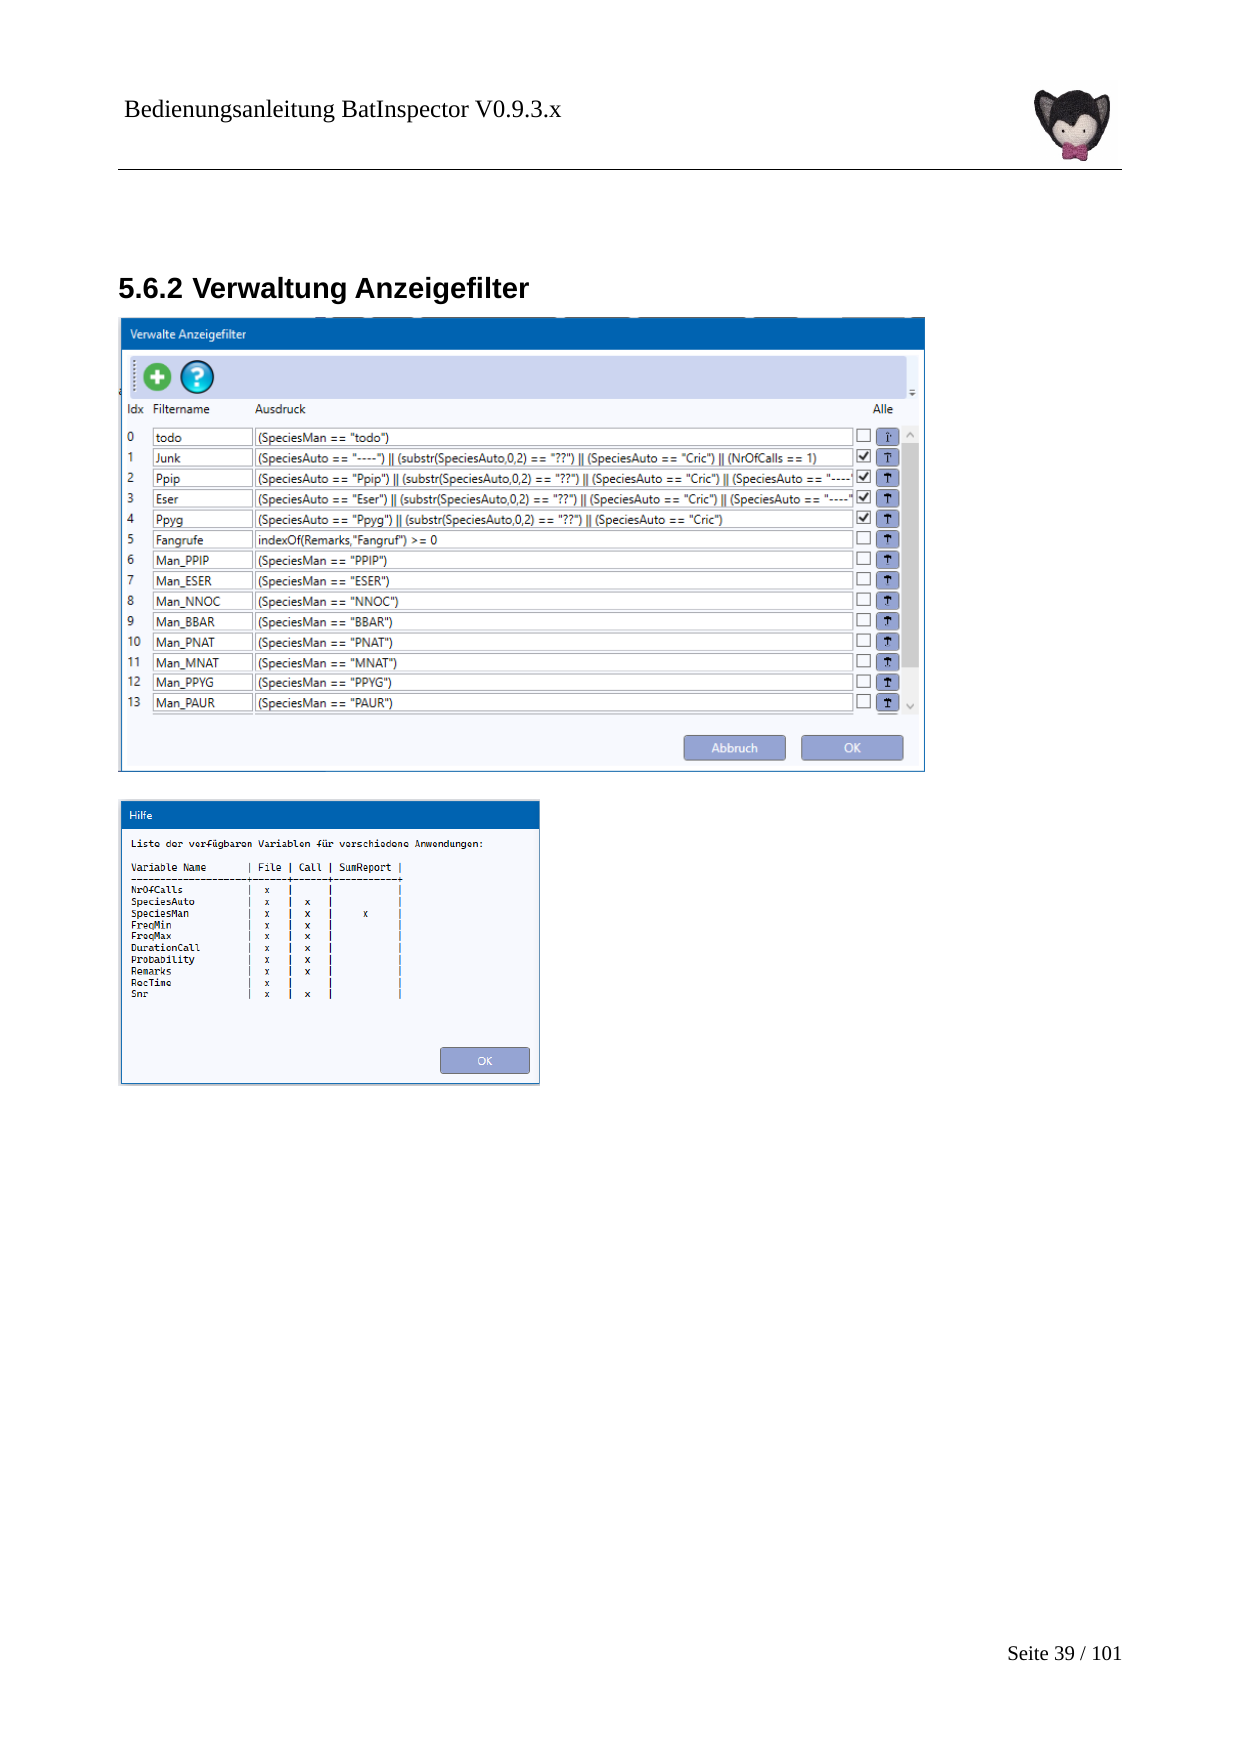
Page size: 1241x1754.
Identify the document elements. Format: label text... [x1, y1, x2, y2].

picture [1030, 80, 1119, 169]
picture [118, 799, 540, 1086]
picture [118, 317, 925, 772]
subtitle Verwaltung Anzeigefilter [118, 272, 1122, 305]
